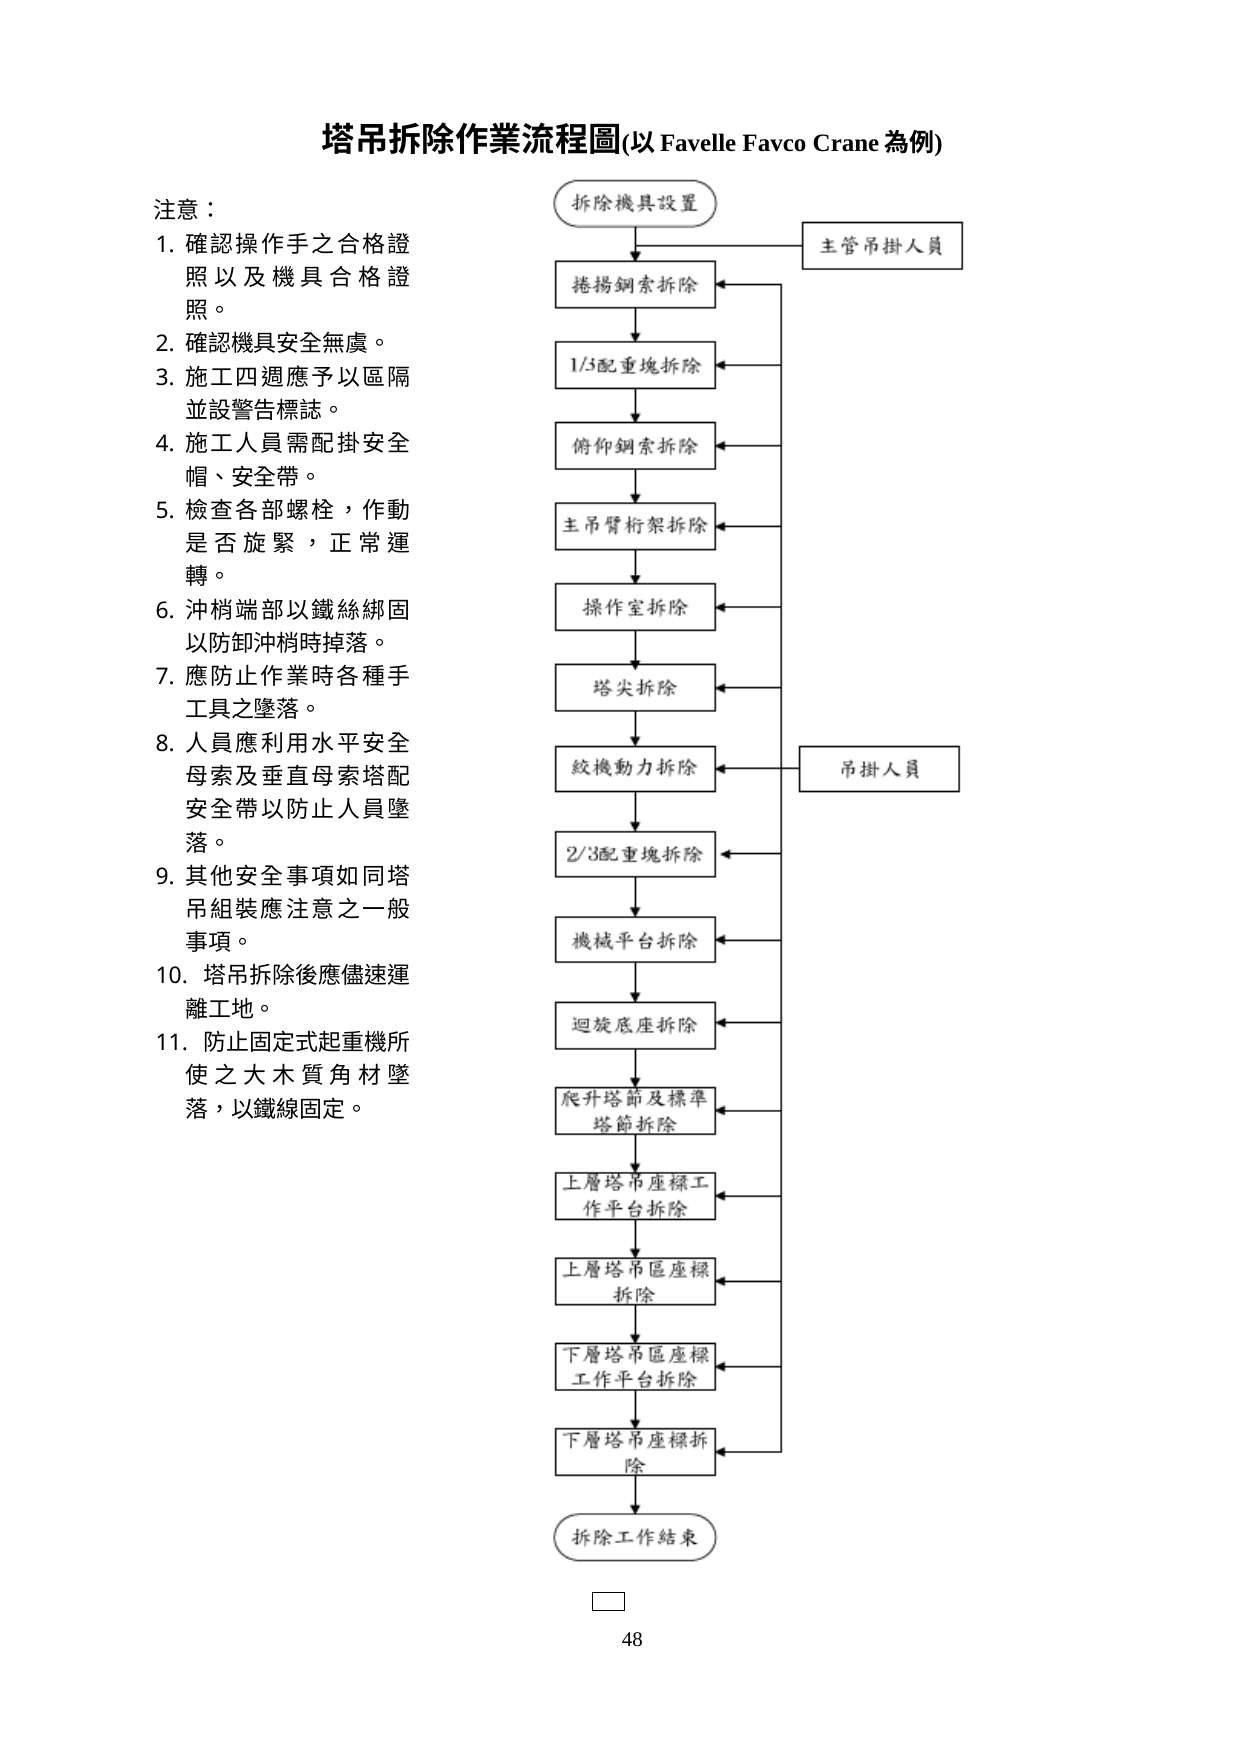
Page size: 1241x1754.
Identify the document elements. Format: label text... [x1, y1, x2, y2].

subtitle 塔吊拆除作業流程圖(以Favelle Favco Crane為例) [142, 113, 1122, 161]
table_header [422, 161, 523, 1573]
table_header [1019, 161, 1121, 1573]
table_header 注意： 確認操作手之合格證照以及機具合格證照。 確認機具安全無虞。 施工四週應予以區隔並設警告標誌。 施工人員需配掛安全帽、安全帶。 檢查各部螺栓，作動是否旋緊，正常運轉。 沖梢端部以鐵絲綁固以防卸沖梢時掉落。 應防止作業時各種手工具之墬落。 人員應利用水平安全母索及垂直母索塔配安全帶以防止人員墬落。 其他安全事項如同塔吊組裝應注意之一般事項。 塔吊拆除後應儘速運離工地。 防止固定式起重機所使之大木質角材墜落，以鐵線固定。 [142, 161, 422, 1573]
picture [523, 161, 1019, 1574]
